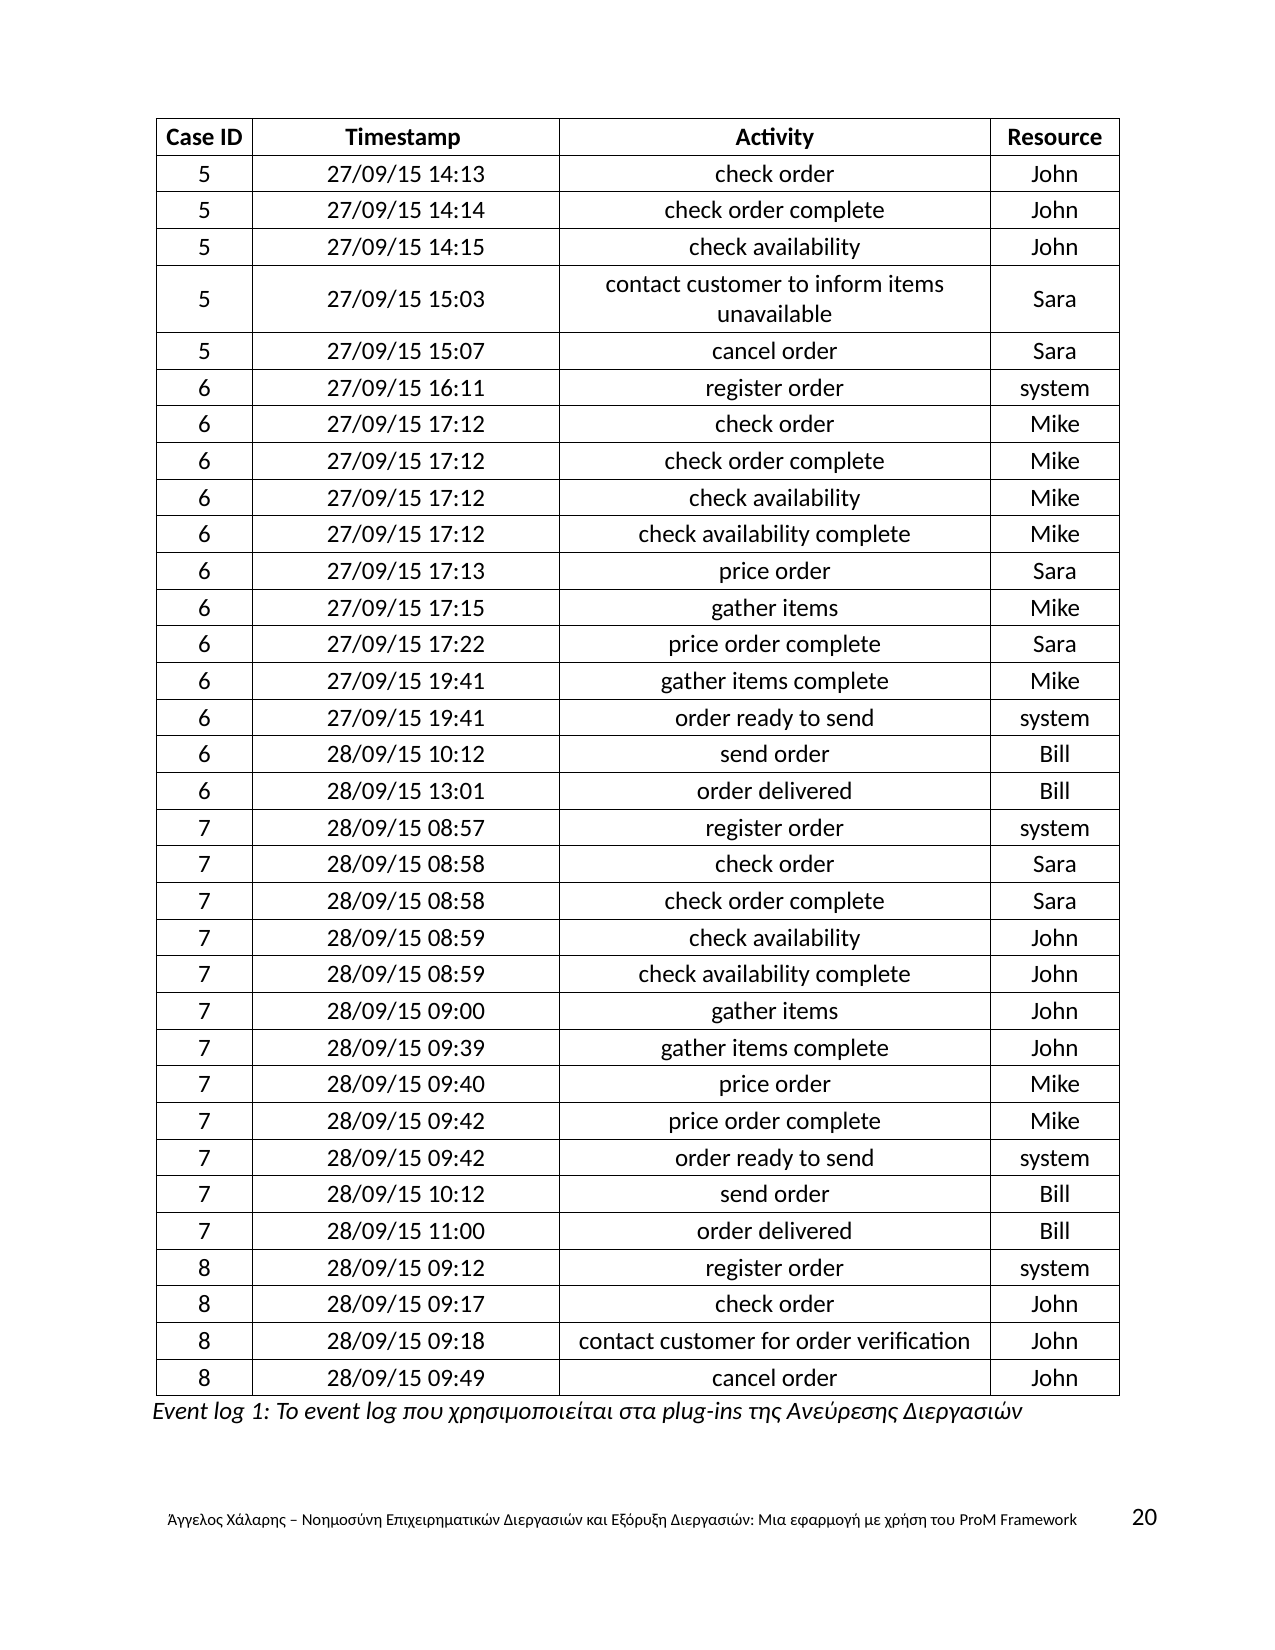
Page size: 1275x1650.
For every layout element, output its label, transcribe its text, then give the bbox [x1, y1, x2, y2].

table_cell John [991, 920, 1119, 955]
table_cell 7 [157, 846, 252, 882]
table_cell 6 [157, 443, 252, 479]
table_cell cancel order [560, 1360, 990, 1395]
table_cell 27/09/15 17:12 [253, 516, 559, 552]
table_cell 6 [157, 700, 252, 735]
table_cell 6 [157, 773, 252, 809]
table_cell gather items complete [560, 1030, 990, 1065]
table_cell 7 [157, 1030, 252, 1065]
table_cell 7 [157, 810, 252, 845]
table_cell Sara [991, 553, 1119, 589]
table_cell 27/09/15 19:41 [253, 700, 559, 735]
table_cell Mike [991, 443, 1119, 479]
table_cell 27/09/15 17:13 [253, 553, 559, 589]
table_cell John [991, 1030, 1119, 1065]
table_cell system [991, 700, 1119, 735]
table_header Case ID [157, 119, 252, 155]
table_cell Mike [991, 663, 1119, 699]
table_cell send order [560, 1176, 990, 1212]
table_cell check availability complete [560, 516, 990, 552]
table_cell 28/09/15 08:57 [253, 810, 559, 845]
table_cell check order [560, 1286, 990, 1322]
table_cell Sara [991, 626, 1119, 662]
table_cell 7 [157, 1213, 252, 1249]
table_cell 28/09/15 09:00 [253, 993, 559, 1029]
table_cell check order [560, 156, 990, 191]
table_cell 6 [157, 590, 252, 625]
table_cell check order complete [560, 883, 990, 919]
table_cell 8 [157, 1360, 252, 1395]
table_cell price order complete [560, 626, 990, 662]
table_cell cancel order [560, 333, 990, 369]
table_cell Bill [991, 736, 1119, 772]
table_cell check order [560, 846, 990, 882]
table_cell 28/09/15 08:58 [253, 883, 559, 919]
table_cell Bill [991, 1176, 1119, 1212]
table_cell Bill [991, 1213, 1119, 1249]
table_cell 28/09/15 08:59 [253, 920, 559, 955]
table_cell 28/09/15 09:39 [253, 1030, 559, 1065]
table_cell gather items complete [560, 663, 990, 699]
table_cell 6 [157, 480, 252, 515]
table_cell 7 [157, 1140, 252, 1175]
text Event log 1: Το event log που χρησιμοποιείται στα plug-ins της Ανεύρεσης Διεργασιών [118, 1395, 1157, 1426]
table_cell check order [560, 406, 990, 442]
table_cell 27/09/15 14:13 [253, 156, 559, 191]
table_cell 27/09/15 19:41 [253, 663, 559, 699]
table_cell 5 [157, 266, 252, 332]
table_cell gather items [560, 590, 990, 625]
table_cell 6 [157, 736, 252, 772]
table_cell send order [560, 736, 990, 772]
table_cell 28/09/15 09:49 [253, 1360, 559, 1395]
table_cell 5 [157, 333, 252, 369]
table_cell 6 [157, 406, 252, 442]
table_cell check availability [560, 229, 990, 265]
table_cell gather items [560, 993, 990, 1029]
table_header Resource [991, 119, 1119, 155]
table_cell Mike [991, 590, 1119, 625]
table_cell register order [560, 810, 990, 845]
table_cell 5 [157, 156, 252, 191]
table_cell 5 [157, 229, 252, 265]
table_cell order delivered [560, 773, 990, 809]
table_cell 6 [157, 516, 252, 552]
table_cell Sara [991, 883, 1119, 919]
table_cell 27/09/15 17:12 [253, 406, 559, 442]
table_cell John [991, 156, 1119, 191]
table_cell 28/09/15 08:59 [253, 956, 559, 992]
table_cell Sara [991, 846, 1119, 882]
table_cell 28/09/15 09:12 [253, 1250, 559, 1285]
table_cell John [991, 956, 1119, 992]
table_cell 8 [157, 1250, 252, 1285]
table_cell 27/09/15 15:03 [253, 266, 559, 332]
table_cell 7 [157, 920, 252, 955]
table_cell 27/09/15 17:12 [253, 480, 559, 515]
table_cell Mike [991, 1066, 1119, 1102]
table_cell 28/09/15 09:42 [253, 1103, 559, 1139]
table_cell register order [560, 370, 990, 405]
table_cell 28/09/15 11:00 [253, 1213, 559, 1249]
table_cell order ready to send [560, 1140, 990, 1175]
table_cell 8 [157, 1323, 252, 1359]
table_cell order ready to send [560, 700, 990, 735]
table_cell Bill [991, 773, 1119, 809]
table_cell system [991, 810, 1119, 845]
table_cell system [991, 1250, 1119, 1285]
table_cell 7 [157, 883, 252, 919]
table_cell 27/09/15 17:22 [253, 626, 559, 662]
table_cell 27/09/15 14:14 [253, 192, 559, 228]
table_cell contact customer for order verification [560, 1323, 990, 1359]
table_cell Mike [991, 406, 1119, 442]
table_cell 27/09/15 16:11 [253, 370, 559, 405]
table_cell check availability [560, 920, 990, 955]
table_cell John [991, 1286, 1119, 1322]
table_cell register order [560, 1250, 990, 1285]
table_cell John [991, 993, 1119, 1029]
table_cell 8 [157, 1286, 252, 1322]
table_cell 6 [157, 370, 252, 405]
table_cell 28/09/15 08:58 [253, 846, 559, 882]
table_cell 28/09/15 13:01 [253, 773, 559, 809]
table_cell 5 [157, 192, 252, 228]
table_cell John [991, 229, 1119, 265]
table_cell 27/09/15 14:15 [253, 229, 559, 265]
table_cell check order complete [560, 192, 990, 228]
table_cell Sara [991, 266, 1119, 332]
table_cell 7 [157, 993, 252, 1029]
table_cell Mike [991, 1103, 1119, 1139]
table_cell 7 [157, 1176, 252, 1212]
table_cell contact customer to inform items unavailable [560, 266, 990, 332]
table_cell 28/09/15 09:42 [253, 1140, 559, 1175]
table_header Timestamp [253, 119, 559, 155]
table_cell 6 [157, 553, 252, 589]
table_cell system [991, 370, 1119, 405]
table_cell 28/09/15 09:17 [253, 1286, 559, 1322]
table_cell John [991, 192, 1119, 228]
table_cell 6 [157, 626, 252, 662]
table_cell check availability [560, 480, 990, 515]
table_cell Mike [991, 516, 1119, 552]
table_cell 7 [157, 956, 252, 992]
table_cell system [991, 1140, 1119, 1175]
table_cell 28/09/15 10:12 [253, 736, 559, 772]
table_cell John [991, 1323, 1119, 1359]
table_cell 7 [157, 1103, 252, 1139]
table_cell 28/09/15 09:18 [253, 1323, 559, 1359]
table_cell 7 [157, 1066, 252, 1102]
table_cell Mike [991, 480, 1119, 515]
table_cell price order complete [560, 1103, 990, 1139]
table_cell 27/09/15 15:07 [253, 333, 559, 369]
table_cell Sara [991, 333, 1119, 369]
table_cell price order [560, 553, 990, 589]
table_cell 27/09/15 17:15 [253, 590, 559, 625]
table_cell order delivered [560, 1213, 990, 1249]
table_cell price order [560, 1066, 990, 1102]
table_cell check availability complete [560, 956, 990, 992]
table_cell John [991, 1360, 1119, 1395]
table_cell check order complete [560, 443, 990, 479]
table_cell 27/09/15 17:12 [253, 443, 559, 479]
table_cell 6 [157, 663, 252, 699]
table_cell 28/09/15 09:40 [253, 1066, 559, 1102]
table_header Activity [560, 119, 990, 155]
table_cell 28/09/15 10:12 [253, 1176, 559, 1212]
